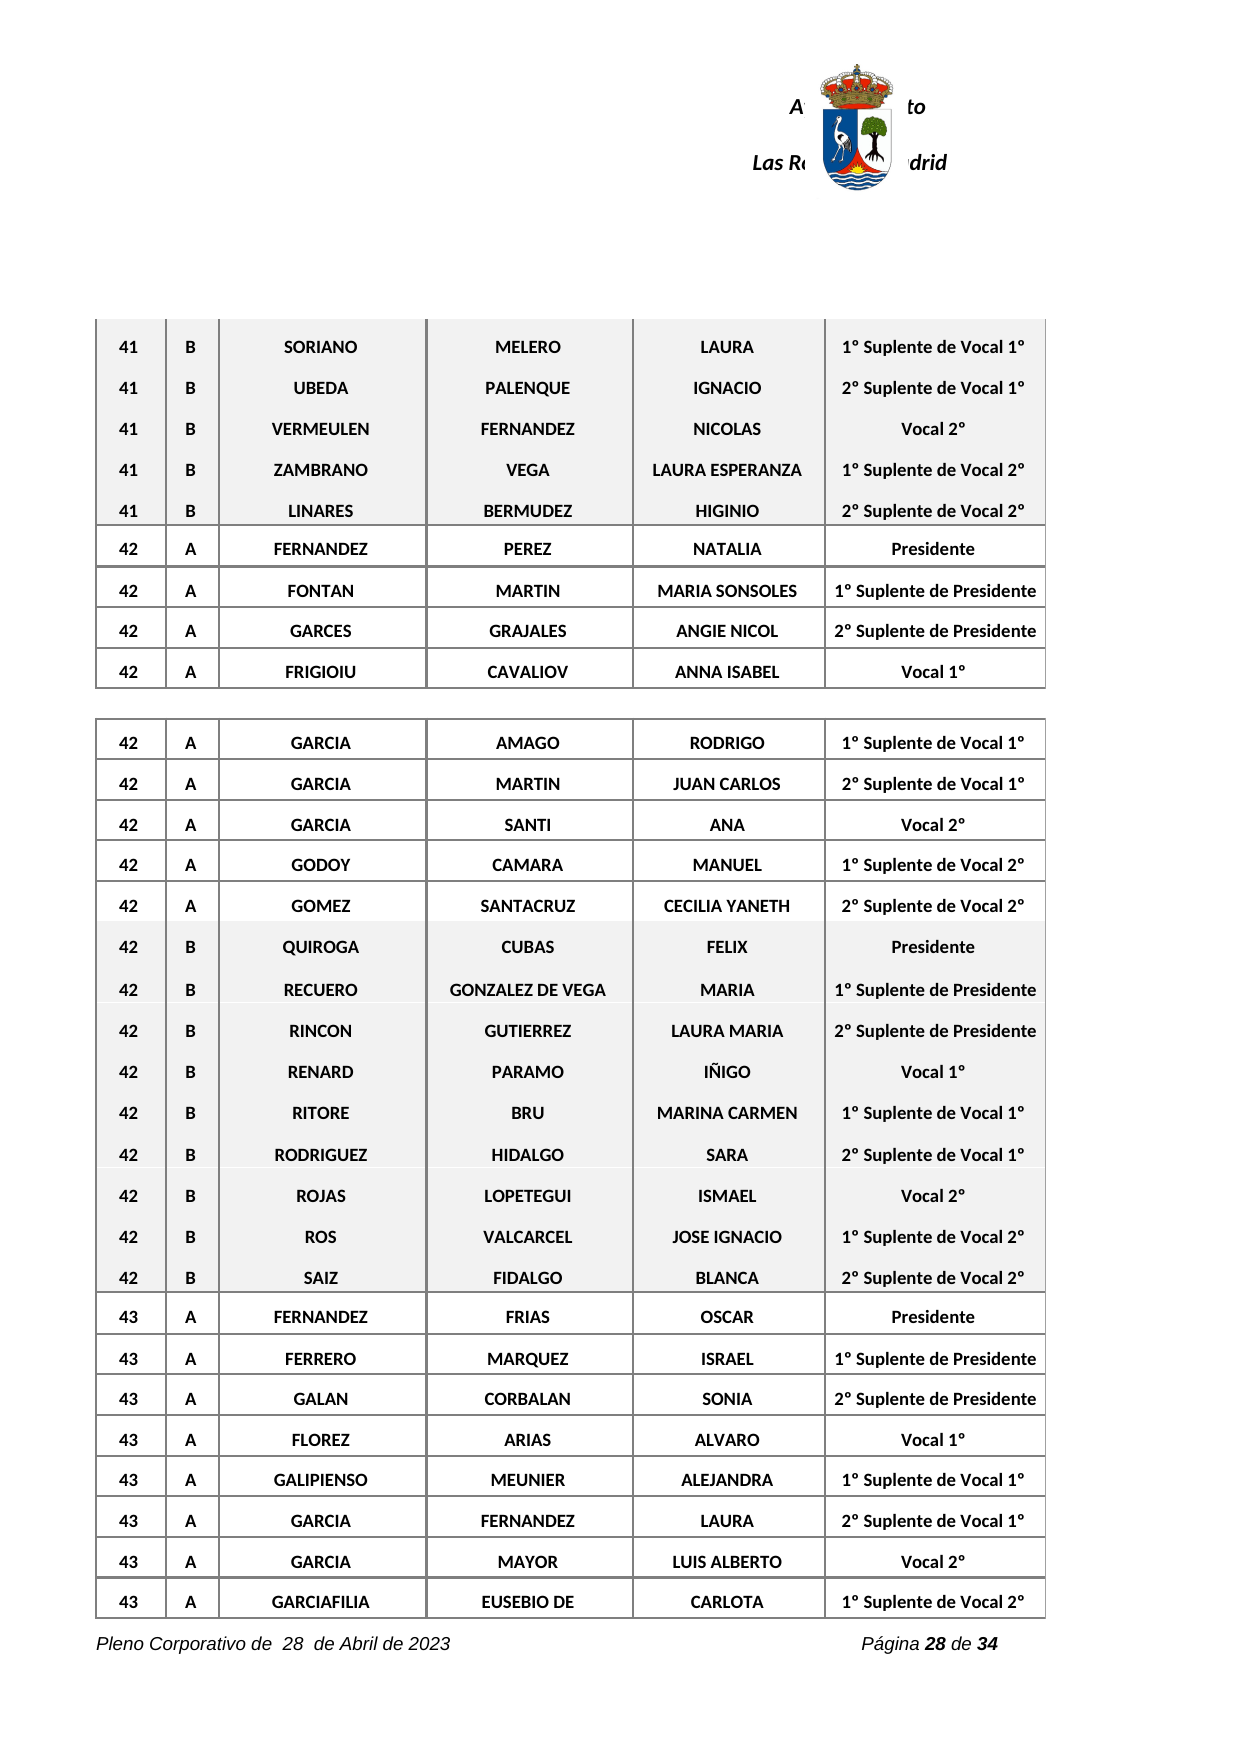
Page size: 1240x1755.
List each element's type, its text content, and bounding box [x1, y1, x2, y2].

table_cell 43 [97, 1416, 165, 1454]
table_cell 43 [97, 1375, 165, 1414]
table_cell A [167, 608, 218, 647]
table_cell EUSEBIO DE [428, 1579, 632, 1617]
table_cell SAIZ [220, 1255, 425, 1291]
table_cell GALAN [220, 1375, 425, 1414]
table_cell 1º Suplente de Presidente [826, 568, 1045, 606]
table_cell B [167, 447, 218, 483]
table_cell Vocal 2º [826, 406, 1045, 442]
table_cell FONTAN [220, 568, 425, 606]
table_cell SANTI [428, 801, 632, 839]
table_cell LINARES [220, 488, 425, 524]
table_cell NATALIA [634, 526, 824, 565]
table_cell LAURA ESPERANZA [634, 447, 824, 483]
table_cell A [167, 760, 218, 799]
table_cell Vocal 1º [826, 1048, 1045, 1085]
table_cell 43 [97, 1579, 165, 1617]
table_cell GUTIERREZ [428, 1007, 632, 1044]
table_cell GARCIAFILIA [220, 1579, 425, 1617]
table_cell 42 [97, 923, 165, 961]
table_cell ALVARO [634, 1416, 824, 1454]
table_cell LAURA [634, 1497, 824, 1536]
table_cell RODRIGUEZ [220, 1131, 425, 1167]
table_cell 42 [97, 882, 165, 921]
table_cell 42 [97, 1090, 165, 1126]
table_cell 2º Suplente de Vocal 1º [826, 760, 1045, 799]
table_cell GONZALEZ DE VEGA [428, 966, 632, 1002]
table_cell 42 [97, 1213, 165, 1250]
table_cell 42 [97, 1172, 165, 1209]
table_cell MEUNIER [428, 1457, 632, 1495]
table_cell 42 [97, 1007, 165, 1044]
table_cell FERRERO [220, 1335, 425, 1373]
table_cell SANTACRUZ [428, 882, 632, 921]
table_cell Vocal 1º [826, 1416, 1045, 1454]
table_cell 2º Suplente de Vocal 1º [826, 1497, 1045, 1536]
table_cell A [167, 1579, 218, 1617]
table_cell ZAMBRANO [220, 447, 425, 483]
table_cell B [167, 1007, 218, 1044]
table_header AMAGO [428, 720, 632, 758]
table_cell RECUERO [220, 966, 425, 1002]
table_cell A [167, 1335, 218, 1373]
table_cell CAMARA [428, 841, 632, 880]
table_cell CAVALIOV [428, 649, 632, 687]
table_cell CUBAS [428, 923, 632, 961]
table_cell FERNANDEZ [428, 406, 632, 442]
table_cell LUIS ALBERTO [634, 1538, 824, 1576]
table_cell HIGINIO [634, 488, 824, 524]
table_cell 1º Suplente de Vocal 1º [826, 323, 1045, 360]
table_cell 41 [97, 323, 165, 360]
table_cell 42 [97, 760, 165, 799]
table_cell QUIROGA [220, 923, 425, 961]
table_cell A [167, 1293, 218, 1333]
table_cell 2º Suplente de Vocal 1º [826, 365, 1045, 401]
table_cell 43 [97, 1538, 165, 1576]
table_cell BERMUDEZ [428, 488, 632, 524]
table_cell ISRAEL [634, 1335, 824, 1373]
table_cell Vocal 2º [826, 801, 1045, 839]
table_cell PARAMO [428, 1048, 632, 1085]
table_cell MAYOR [428, 1538, 632, 1576]
table_cell HIDALGO [428, 1131, 632, 1167]
table_cell MARINA CARMEN [634, 1090, 824, 1126]
table_cell 43 [97, 1335, 165, 1373]
table_header RODRIGO [634, 720, 824, 758]
table_cell MARIA SONSOLES [634, 568, 824, 606]
table_cell 42 [97, 649, 165, 687]
table_cell 2º Suplente de Vocal 2º [826, 1255, 1045, 1291]
table_cell GRAJALES [428, 608, 632, 647]
table_cell ARIAS [428, 1416, 632, 1454]
table_cell 1º Suplente de Vocal 1º [826, 1457, 1045, 1495]
table_cell B [167, 1255, 218, 1291]
table_cell MARTIN [428, 568, 632, 606]
table_header 1º Suplente de Vocal 1º [826, 720, 1045, 758]
table_cell 1º Suplente de Presidente [826, 966, 1045, 1002]
table_cell OSCAR [634, 1293, 824, 1333]
table_cell LOPETEGUI [428, 1172, 632, 1209]
table_cell B [167, 966, 218, 1002]
table_cell 41 [97, 488, 165, 524]
table_cell B [167, 1131, 218, 1167]
table_cell ANA [634, 801, 824, 839]
table_cell SARA [634, 1131, 824, 1167]
table_cell A [167, 1538, 218, 1576]
table_cell 43 [97, 1293, 165, 1333]
table_cell ANGIE NICOL [634, 608, 824, 647]
table_cell CORBALAN [428, 1375, 632, 1414]
table_cell RENARD [220, 1048, 425, 1085]
table_cell JOSE IGNACIO [634, 1213, 824, 1250]
table_cell JUAN CARLOS [634, 760, 824, 799]
table_cell 2º Suplente de Presidente [826, 608, 1045, 647]
table_cell 2º Suplente de Vocal 2º [826, 882, 1045, 921]
table_cell BRU [428, 1090, 632, 1126]
table_cell GODOY [220, 841, 425, 880]
table_cell 42 [97, 841, 165, 880]
table_cell 1º Suplente de Vocal 2º [826, 1579, 1045, 1617]
table_cell 41 [97, 365, 165, 401]
table_cell 1º Suplente de Presidente [826, 1335, 1045, 1373]
table_cell PEREZ [428, 526, 632, 565]
table_cell B [167, 1213, 218, 1250]
table_cell FERNANDEZ [220, 526, 425, 565]
table_cell B [167, 406, 218, 442]
table_cell 42 [97, 1131, 165, 1167]
table_cell 42 [97, 568, 165, 606]
table_cell LAURA MARIA [634, 1007, 824, 1044]
table_cell Vocal 2º [826, 1172, 1045, 1209]
table_cell ALEJANDRA [634, 1457, 824, 1495]
table_cell B [167, 1172, 218, 1209]
table_cell 2º Suplente de Presidente [826, 1375, 1045, 1414]
table_cell 42 [97, 608, 165, 647]
table_cell 1º Suplente de Vocal 2º [826, 1213, 1045, 1250]
table_cell MANUEL [634, 841, 824, 880]
table_cell Presidente [826, 1293, 1045, 1333]
table_cell VEGA [428, 447, 632, 483]
table_cell A [167, 801, 218, 839]
table_cell Presidente [826, 526, 1045, 565]
table_cell GARCIA [220, 801, 425, 839]
table_cell Vocal 1º [826, 649, 1045, 687]
table_cell GARCIA [220, 760, 425, 799]
table_cell FRIAS [428, 1293, 632, 1333]
table_cell GARCIA [220, 1538, 425, 1576]
table_cell ROS [220, 1213, 425, 1250]
table_cell BLANCA [634, 1255, 824, 1291]
table_cell 2º Suplente de Presidente [826, 1007, 1045, 1044]
table_cell A [167, 841, 218, 880]
table_cell RITORE [220, 1090, 425, 1126]
table_cell IGNACIO [634, 365, 824, 401]
table_header 42 [97, 720, 165, 758]
table_cell 42 [97, 1048, 165, 1085]
table_cell UBEDA [220, 365, 425, 401]
table_cell VERMEULEN [220, 406, 425, 442]
table_cell A [167, 526, 218, 565]
table_cell GALIPIENSO [220, 1457, 425, 1495]
table_cell FERNANDEZ [428, 1497, 632, 1536]
table_cell B [167, 323, 218, 360]
table_cell A [167, 1497, 218, 1536]
table_cell FLOREZ [220, 1416, 425, 1454]
table_cell SORIANO [220, 323, 425, 360]
table_cell 1º Suplente de Vocal 2º [826, 447, 1045, 483]
table_cell A [167, 1416, 218, 1454]
table_cell B [167, 923, 218, 961]
table_cell B [167, 1048, 218, 1085]
table_cell IÑIGO [634, 1048, 824, 1085]
table_cell NICOLAS [634, 406, 824, 442]
table_cell Vocal 2º [826, 1538, 1045, 1576]
table_cell 2º Suplente de Vocal 1º [826, 1131, 1045, 1167]
table_header GARCIA [220, 720, 425, 758]
table_cell 41 [97, 447, 165, 483]
table_cell B [167, 1090, 218, 1126]
table_cell A [167, 1457, 218, 1495]
table_cell B [167, 488, 218, 524]
table_cell 42 [97, 526, 165, 565]
table_cell B [167, 365, 218, 401]
table_cell 43 [97, 1497, 165, 1536]
table_cell PALENQUE [428, 365, 632, 401]
table_cell 1º Suplente de Vocal 1º [826, 1090, 1045, 1126]
table_cell A [167, 649, 218, 687]
table_cell 42 [97, 966, 165, 1002]
table_cell FIDALGO [428, 1255, 632, 1291]
table_cell GOMEZ [220, 882, 425, 921]
table_cell GARCES [220, 608, 425, 647]
table_cell 42 [97, 1255, 165, 1291]
table_cell 41 [97, 406, 165, 442]
table_cell GARCIA [220, 1497, 425, 1536]
table_cell MELERO [428, 323, 632, 360]
table_cell MARIA [634, 966, 824, 1002]
table_cell FELIX [634, 923, 824, 961]
table_cell A [167, 1375, 218, 1414]
table_cell Presidente [826, 923, 1045, 961]
table_cell RINCON [220, 1007, 425, 1044]
table_cell ISMAEL [634, 1172, 824, 1209]
table_cell FRIGIOIU [220, 649, 425, 687]
table_cell SONIA [634, 1375, 824, 1414]
table_cell A [167, 568, 218, 606]
table_cell LAURA [634, 323, 824, 360]
table_cell CECILIA YANETH [634, 882, 824, 921]
table_cell ROJAS [220, 1172, 425, 1209]
table_cell 42 [97, 801, 165, 839]
table_cell 2º Suplente de Vocal 2º [826, 488, 1045, 524]
table_cell CARLOTA [634, 1579, 824, 1617]
table_cell FERNANDEZ [220, 1293, 425, 1333]
table_cell MARQUEZ [428, 1335, 632, 1373]
table_cell A [167, 882, 218, 921]
table_header A [167, 720, 218, 758]
table_cell 43 [97, 1457, 165, 1495]
table_cell VALCARCEL [428, 1213, 632, 1250]
table_cell ANNA ISABEL [634, 649, 824, 687]
table_cell MARTIN [428, 760, 632, 799]
table_cell 1º Suplente de Vocal 2º [826, 841, 1045, 880]
